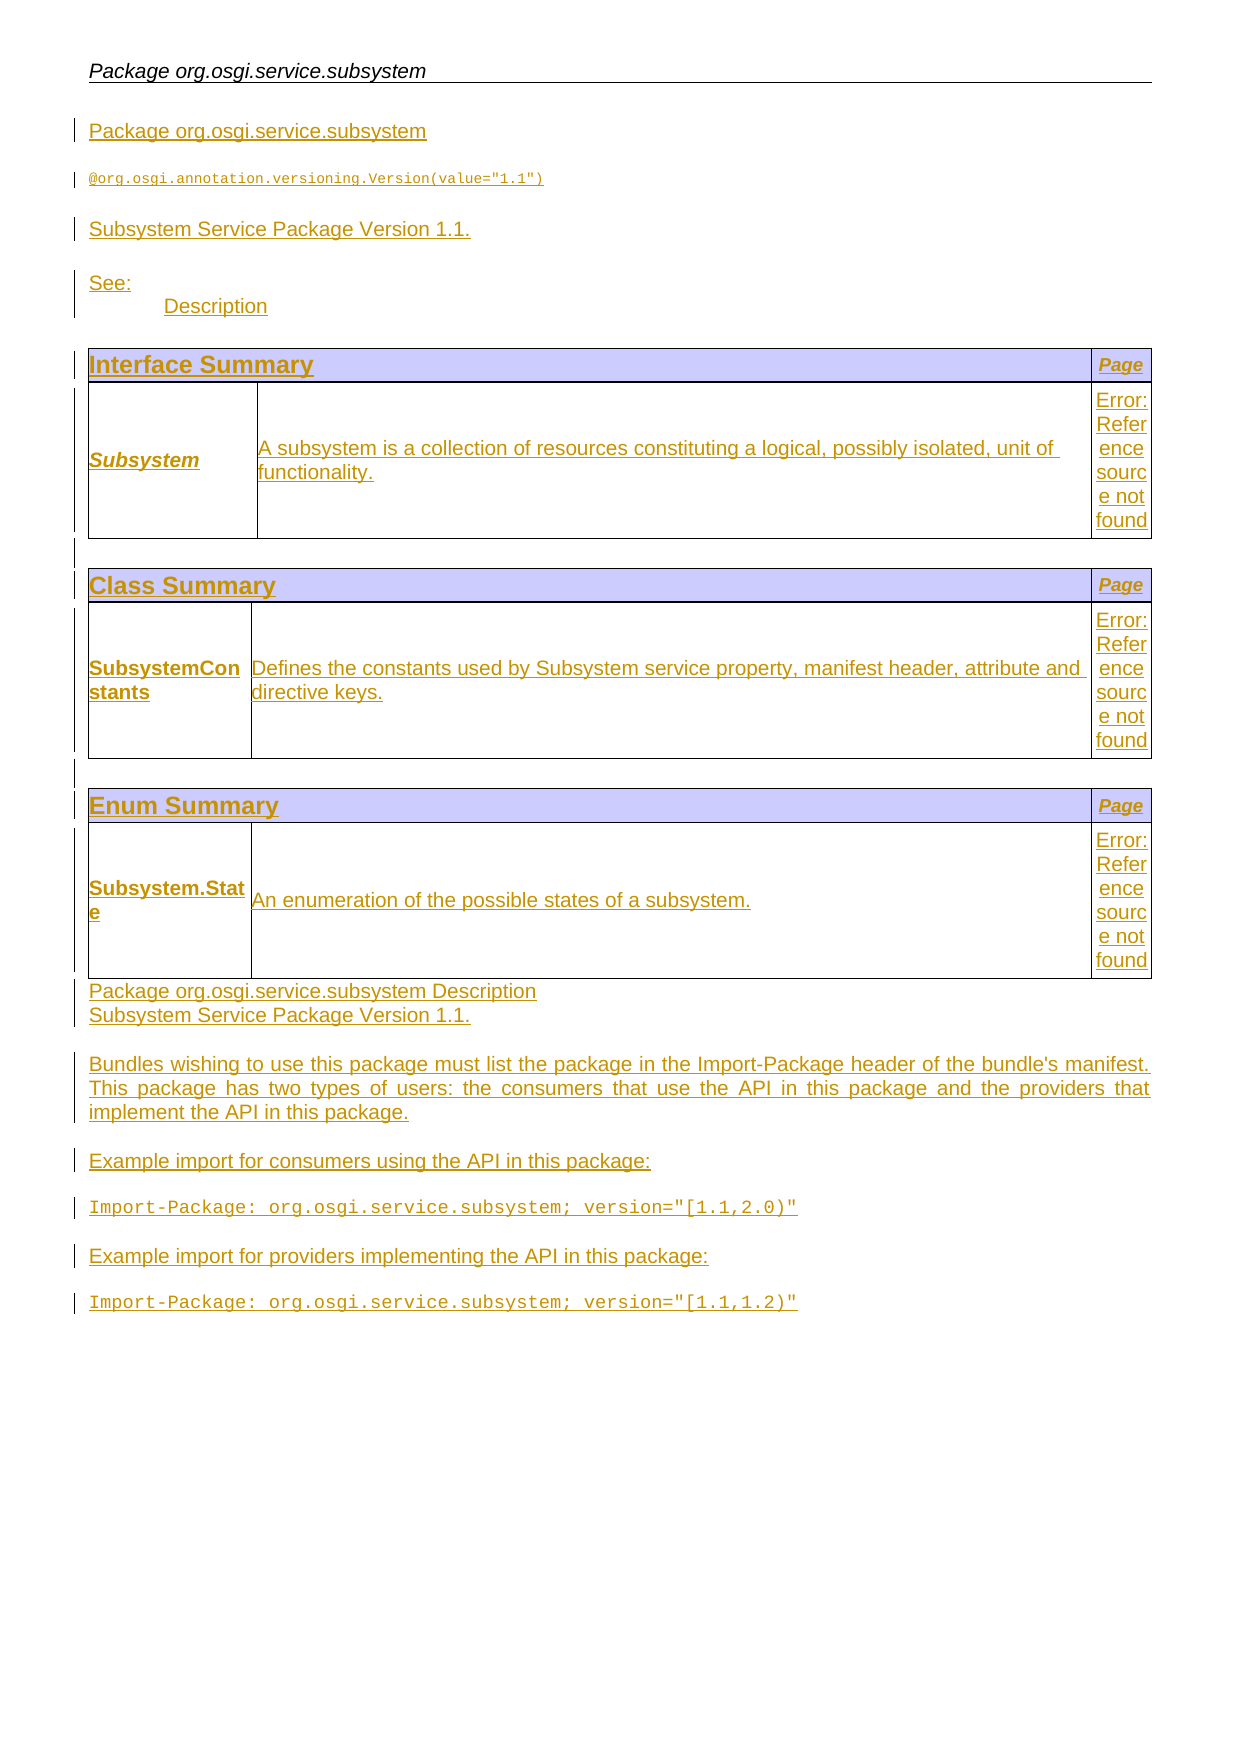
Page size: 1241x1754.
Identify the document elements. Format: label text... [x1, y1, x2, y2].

table_cell An enumeration of the possible states of a subsystem. [252, 823, 1091, 978]
table_header Page [1092, 569, 1151, 601]
text Import-Package: org.osgi.service.subsystem; version="[1.1,2.0)" [88, 1197, 1152, 1219]
text Description [163, 294, 1152, 318]
table_header Interface Summary [89, 349, 1091, 381]
table_cell Subsystem [89, 383, 257, 537]
text Import-Package: org.osgi.service.subsystem; version="[1.1,1.2)" [88, 1293, 1152, 1314]
text Example import for consumers using the API in this package: [88, 1148, 1152, 1172]
text Bundles wishing to use this package must list the package in the Import-Package header of the bundle's manifest. This package has two types of users: the consumers that use the API in this package and the providers that implement the API in this package. [88, 1052, 1152, 1123]
text Example import for providers implementing the API in this package: [88, 1244, 1152, 1268]
table_header Page [1092, 349, 1151, 381]
table_cell Error: Reference source not found [1092, 603, 1151, 757]
text Package org.osgi.service.subsystem Description [88, 979, 1152, 1003]
table_cell Defines the constants used by Subsystem service property, manifest header, attribute and directive keys. [252, 603, 1091, 757]
table_cell Subsystem.State [89, 823, 251, 978]
text Subsystem Service Package Version 1.1. [88, 1003, 1152, 1027]
text Package org.osgi.service.subsystem [88, 118, 1152, 142]
table_header Class Summary [89, 569, 1091, 601]
text @org.osgi.annotation.versioning.Version(value="1.1") [88, 172, 1152, 188]
table_cell Error: Reference source not found [1092, 823, 1151, 978]
text Subsystem Service Package Version 1.1. [88, 217, 1152, 241]
table_cell SubsystemConstants [89, 603, 251, 757]
table_cell A subsystem is a collection of resources constituting a logical, possibly isolated, unit of functionality. [258, 383, 1091, 537]
table_header Enum Summary [89, 789, 1091, 822]
table_header Page [1092, 789, 1151, 822]
text See: [88, 270, 1152, 294]
table_cell Error: Reference source not found [1092, 383, 1151, 537]
